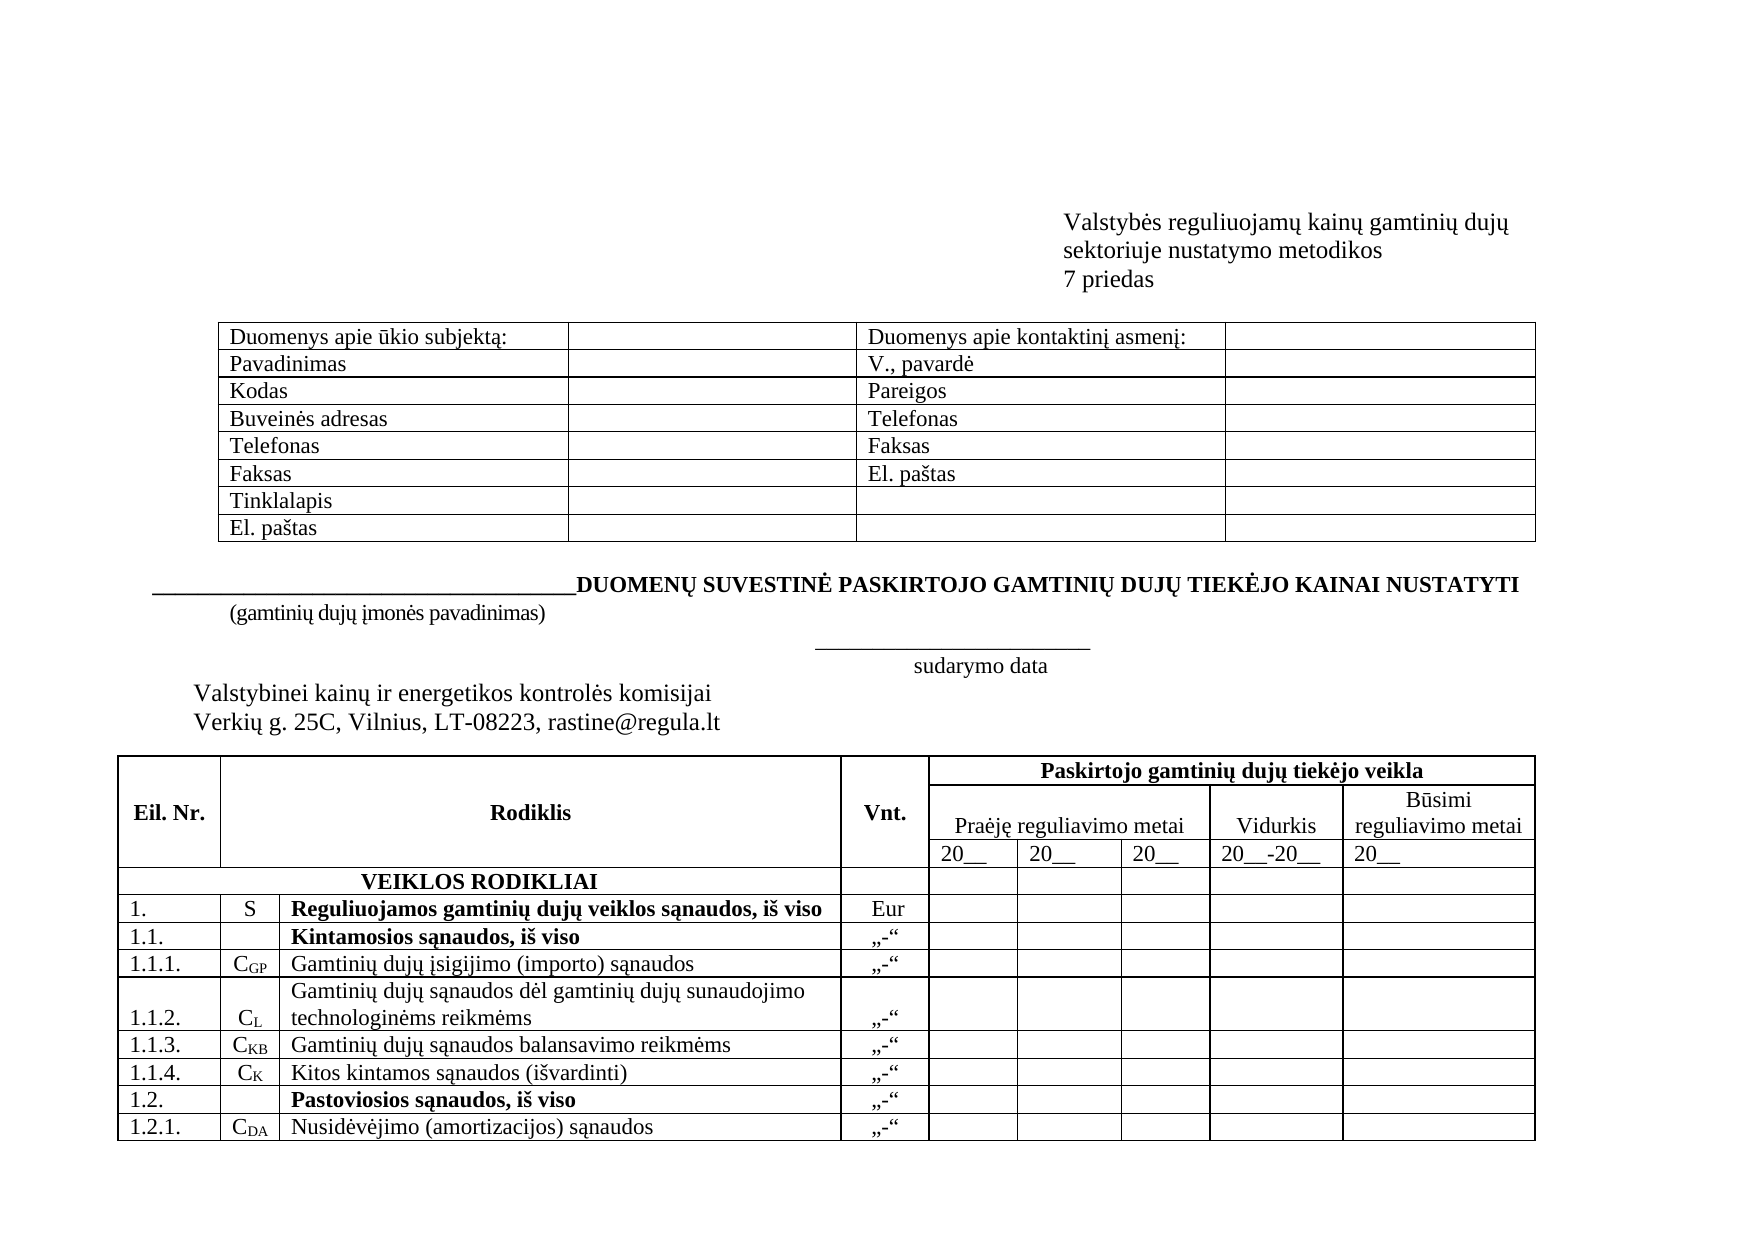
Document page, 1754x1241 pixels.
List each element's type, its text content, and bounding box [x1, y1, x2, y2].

table_cell 1.1.2. [119, 978, 220, 1030]
table_cell 1.2.1. [119, 1114, 220, 1140]
table_cell 20__ [1122, 840, 1209, 867]
table_cell [1344, 978, 1534, 1030]
table_cell [1018, 1031, 1121, 1058]
table_cell [118, 514, 173, 541]
table_header [1226, 323, 1535, 349]
table_cell [1211, 1114, 1342, 1140]
text 7 priedas [1063, 264, 1577, 293]
table_cell [1226, 652, 1536, 678]
table_cell Praėję reguliavimo metai [930, 786, 1209, 838]
table_header [173, 322, 218, 349]
table_cell Tinklalapis [219, 487, 568, 513]
table_cell [569, 432, 856, 459]
table_cell [1102, 600, 1226, 626]
table_cell [930, 895, 1017, 922]
table_cell [1226, 350, 1535, 376]
table_cell [857, 515, 1225, 541]
table_cell [930, 978, 1017, 1030]
table_cell [930, 1031, 1017, 1058]
table_cell „-“ [842, 950, 928, 976]
table_cell [1344, 1114, 1534, 1140]
table_cell „-“ [842, 923, 928, 949]
table_cell [1211, 868, 1342, 894]
table_cell Eur [842, 895, 928, 922]
table_cell [569, 487, 856, 513]
table_cell [930, 1059, 1017, 1085]
table_cell [1211, 1086, 1342, 1112]
table_header Eil. Nr. [119, 757, 220, 867]
table_header [118, 322, 173, 349]
table_cell [1226, 515, 1535, 541]
table_header Rodiklis [221, 757, 840, 867]
table_cell [568, 600, 680, 626]
table_cell [842, 868, 928, 894]
table_cell V., pavardė [857, 350, 1225, 376]
table_cell „-“ [842, 1114, 928, 1140]
table_cell [1122, 1059, 1209, 1085]
table_cell [1226, 600, 1536, 626]
table_cell Kodas [219, 378, 568, 404]
table_cell [118, 600, 173, 626]
table_cell Gamtinių dujų sąnaudos balansavimo reikmėms [280, 1031, 840, 1058]
table_cell [118, 459, 173, 486]
table_header Vnt. [842, 757, 928, 867]
table_cell [173, 514, 218, 541]
table_cell [680, 652, 856, 678]
table_cell [569, 350, 856, 376]
table_cell [173, 568, 218, 594]
table_cell [1018, 1086, 1121, 1112]
table_cell [1344, 1086, 1534, 1112]
table_cell Gamtinių dujų įsigijimo (importo) sąnaudos [280, 950, 840, 976]
text sektoriuje nustatymo metodikos [1063, 235, 1577, 264]
table_cell [118, 349, 173, 376]
table_cell „-“ [842, 1059, 928, 1085]
table_cell [118, 376, 173, 404]
table_cell [1122, 978, 1209, 1030]
table_cell [118, 431, 173, 459]
table_cell [1226, 378, 1535, 404]
text Valstybės reguliuojamų kainų gamtinių dujų [1063, 207, 1577, 235]
table_cell [173, 459, 218, 486]
table_cell [568, 626, 680, 652]
table_cell Kintamosios sąnaudos, iš viso [280, 923, 840, 949]
table_cell [1344, 895, 1534, 922]
table_cell [680, 600, 856, 626]
table_cell [856, 600, 939, 626]
table_cell Faksas [219, 460, 568, 486]
table_cell [1226, 626, 1536, 652]
table_cell 20__-20__ [1211, 840, 1342, 867]
table_cell [1018, 1114, 1121, 1140]
text Verkių g. 25C, Vilnius, LT-08223, rastine@regula.lt [118, 707, 1577, 736]
table_cell ________________________ [680, 626, 1226, 652]
table_cell Vidurkis [1211, 786, 1342, 838]
table_cell [118, 404, 173, 431]
table_cell [218, 626, 568, 652]
table_cell 20__ [930, 840, 1017, 867]
table_cell [118, 486, 173, 513]
table_cell [118, 568, 173, 599]
table_cell sudarymo data [856, 652, 1105, 678]
table_cell Pastoviosios sąnaudos, iš viso [280, 1086, 840, 1112]
table_cell [569, 515, 856, 541]
table_cell [173, 486, 218, 513]
table_cell 1.1.4. [119, 1059, 220, 1085]
table_cell [221, 1086, 279, 1112]
table_cell [173, 626, 218, 652]
table_header Duomenys apie kontaktinį asmenį: [857, 323, 1225, 349]
table_cell [1344, 1059, 1534, 1085]
table_cell [939, 600, 1102, 626]
table_cell [1122, 1086, 1209, 1112]
table_cell VEIKLOS RODIKLIAI [119, 868, 840, 894]
table_cell [1122, 868, 1209, 894]
table_cell Reguliuojamos gamtinių dujų veiklos sąnaudos, iš viso [280, 895, 840, 922]
table_cell [569, 460, 856, 486]
table_cell [1122, 923, 1209, 949]
table_cell CK [221, 1059, 279, 1085]
table_cell CDA [221, 1114, 279, 1140]
table_cell 20__ [1344, 840, 1534, 867]
table_cell [1211, 923, 1342, 949]
table_cell „-“ [842, 978, 928, 1030]
table_cell „-“ [842, 1031, 928, 1058]
table_cell [1211, 950, 1342, 976]
table_cell CKB [221, 1031, 279, 1058]
table_cell [1211, 895, 1342, 922]
table_cell [1211, 978, 1342, 1030]
table_cell [1018, 1059, 1121, 1085]
table_cell El. paštas [219, 515, 568, 541]
table_cell [118, 652, 173, 678]
table_cell [1226, 405, 1535, 431]
table_cell [1122, 1031, 1209, 1058]
table_cell [568, 652, 680, 678]
table_cell Pavadinimas [219, 350, 568, 376]
table_cell „-“ [842, 1086, 928, 1112]
table_cell CGP [221, 950, 279, 976]
table_cell [1344, 950, 1534, 976]
table_cell [1211, 1059, 1342, 1085]
table_cell 1.1. [119, 923, 220, 949]
table_cell [1122, 895, 1209, 922]
table_cell [1018, 923, 1121, 949]
table_cell Buveinės adresas [219, 405, 568, 431]
table_cell El. paštas [857, 460, 1225, 486]
table_cell [1122, 950, 1209, 976]
table_cell [857, 487, 1225, 513]
table_cell Nusidėvėjimo (amortizacijos) sąnaudos [280, 1114, 840, 1140]
table_cell [930, 1086, 1017, 1112]
table_cell [569, 405, 856, 431]
table_cell 1. [119, 895, 220, 922]
table_cell [218, 652, 568, 678]
table_cell [173, 600, 218, 626]
table_cell [221, 923, 279, 949]
table_cell [1018, 950, 1121, 976]
table_cell CL [221, 978, 279, 1030]
table_header [569, 323, 856, 349]
table_cell [118, 626, 173, 652]
table_cell [930, 868, 1017, 894]
table_cell Faksas [857, 432, 1225, 459]
table_cell [1018, 978, 1121, 1030]
table_cell [1344, 923, 1534, 949]
table_header Paskirtojo gamtinių dujų tiekėjo veikla [930, 757, 1534, 784]
table_cell Gamtinių dujų sąnaudos dėl gamtinių dujų sunaudojimo technologinėms reikmėms [280, 978, 840, 1030]
table_cell [1344, 1031, 1534, 1058]
table_cell [930, 950, 1017, 976]
table_cell [569, 378, 856, 404]
table_cell 1.1.1. [119, 950, 220, 976]
table_cell [118, 541, 173, 568]
table_cell Telefonas [857, 405, 1225, 431]
table_cell Telefonas [219, 432, 568, 459]
table_cell [173, 595, 218, 599]
table_cell 1.2. [119, 1086, 220, 1112]
table_cell [930, 923, 1017, 949]
text Valstybinei kainų ir energetikos kontrolės komisijai [118, 678, 1577, 707]
table_cell [173, 404, 218, 431]
table_cell [173, 349, 218, 376]
table_cell [173, 431, 218, 459]
table_cell [1226, 487, 1535, 513]
table_cell Pareigos [857, 378, 1225, 404]
table_cell [1226, 432, 1535, 459]
table_cell Kitos kintamos sąnaudos (išvardinti) [280, 1059, 840, 1085]
table_cell 1.1.3. [119, 1031, 220, 1058]
table_cell _____________________________________DUOMENŲ SUVESTINĖ PASKIRTOJO GAMTINIŲ DUJŲ TIEKĖJO KAINAI NUSTATYTI [218, 542, 1536, 599]
table_cell [1344, 868, 1534, 894]
table_header Duomenys apie ūkio subjektą: [219, 323, 568, 349]
table_cell Būsimi reguliavimo metai [1344, 786, 1534, 838]
table_cell S [221, 895, 279, 922]
table_cell [1122, 1114, 1209, 1140]
table_cell [173, 541, 218, 568]
table_cell [173, 652, 218, 678]
table_cell [1226, 460, 1535, 486]
table_cell [173, 376, 218, 404]
table_cell [1018, 895, 1121, 922]
table_cell [930, 1114, 1017, 1140]
table_cell 20__ [1018, 840, 1121, 867]
table_cell [1018, 868, 1121, 894]
table_cell (gamtinių dujų įmonės pavadinimas) [218, 600, 568, 626]
table_cell [1105, 652, 1226, 678]
table_cell [1211, 1031, 1342, 1058]
